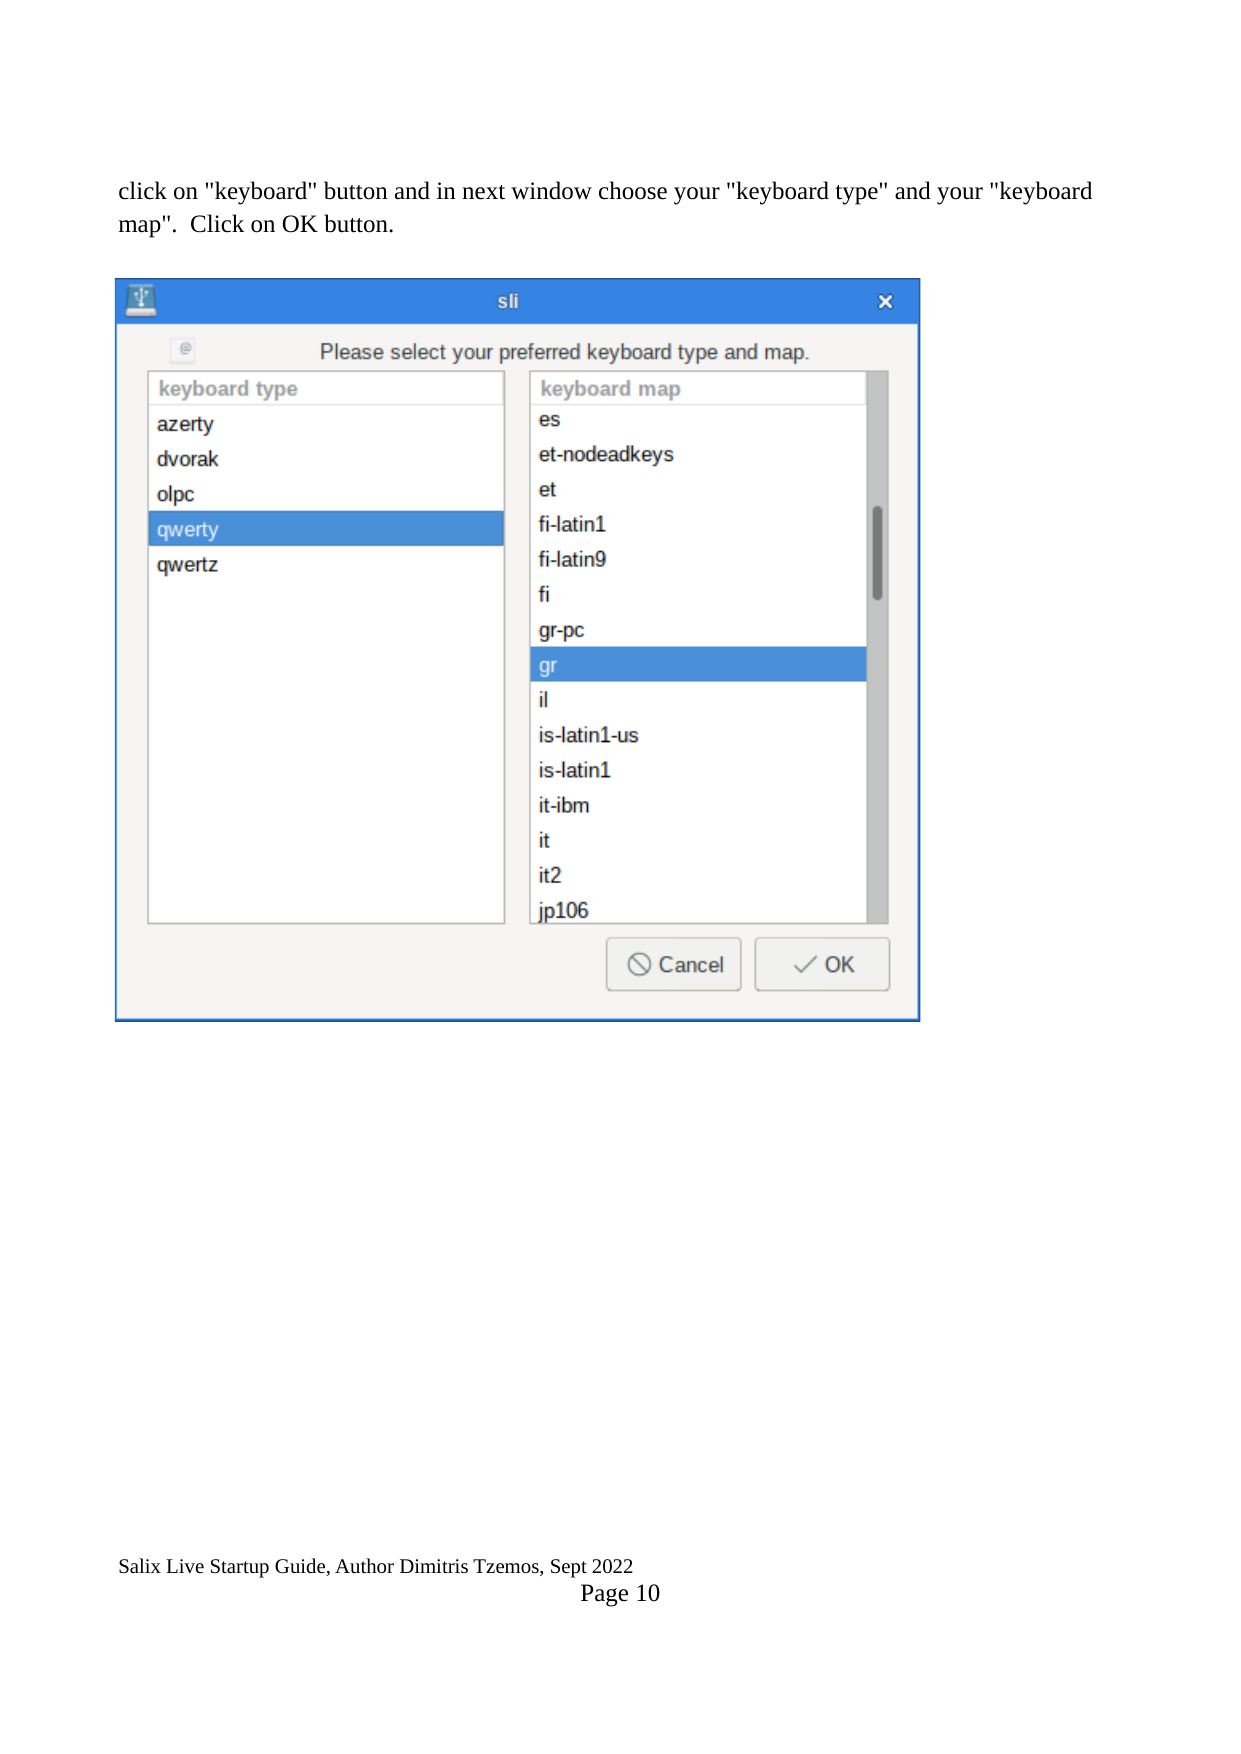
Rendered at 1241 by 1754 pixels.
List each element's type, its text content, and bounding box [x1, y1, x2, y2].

text click on "keyboard" button and in next window choose your "keyboard type" and your "keyboard map". Click on OK button. [118, 176, 1122, 238]
picture [114, 278, 921, 1022]
